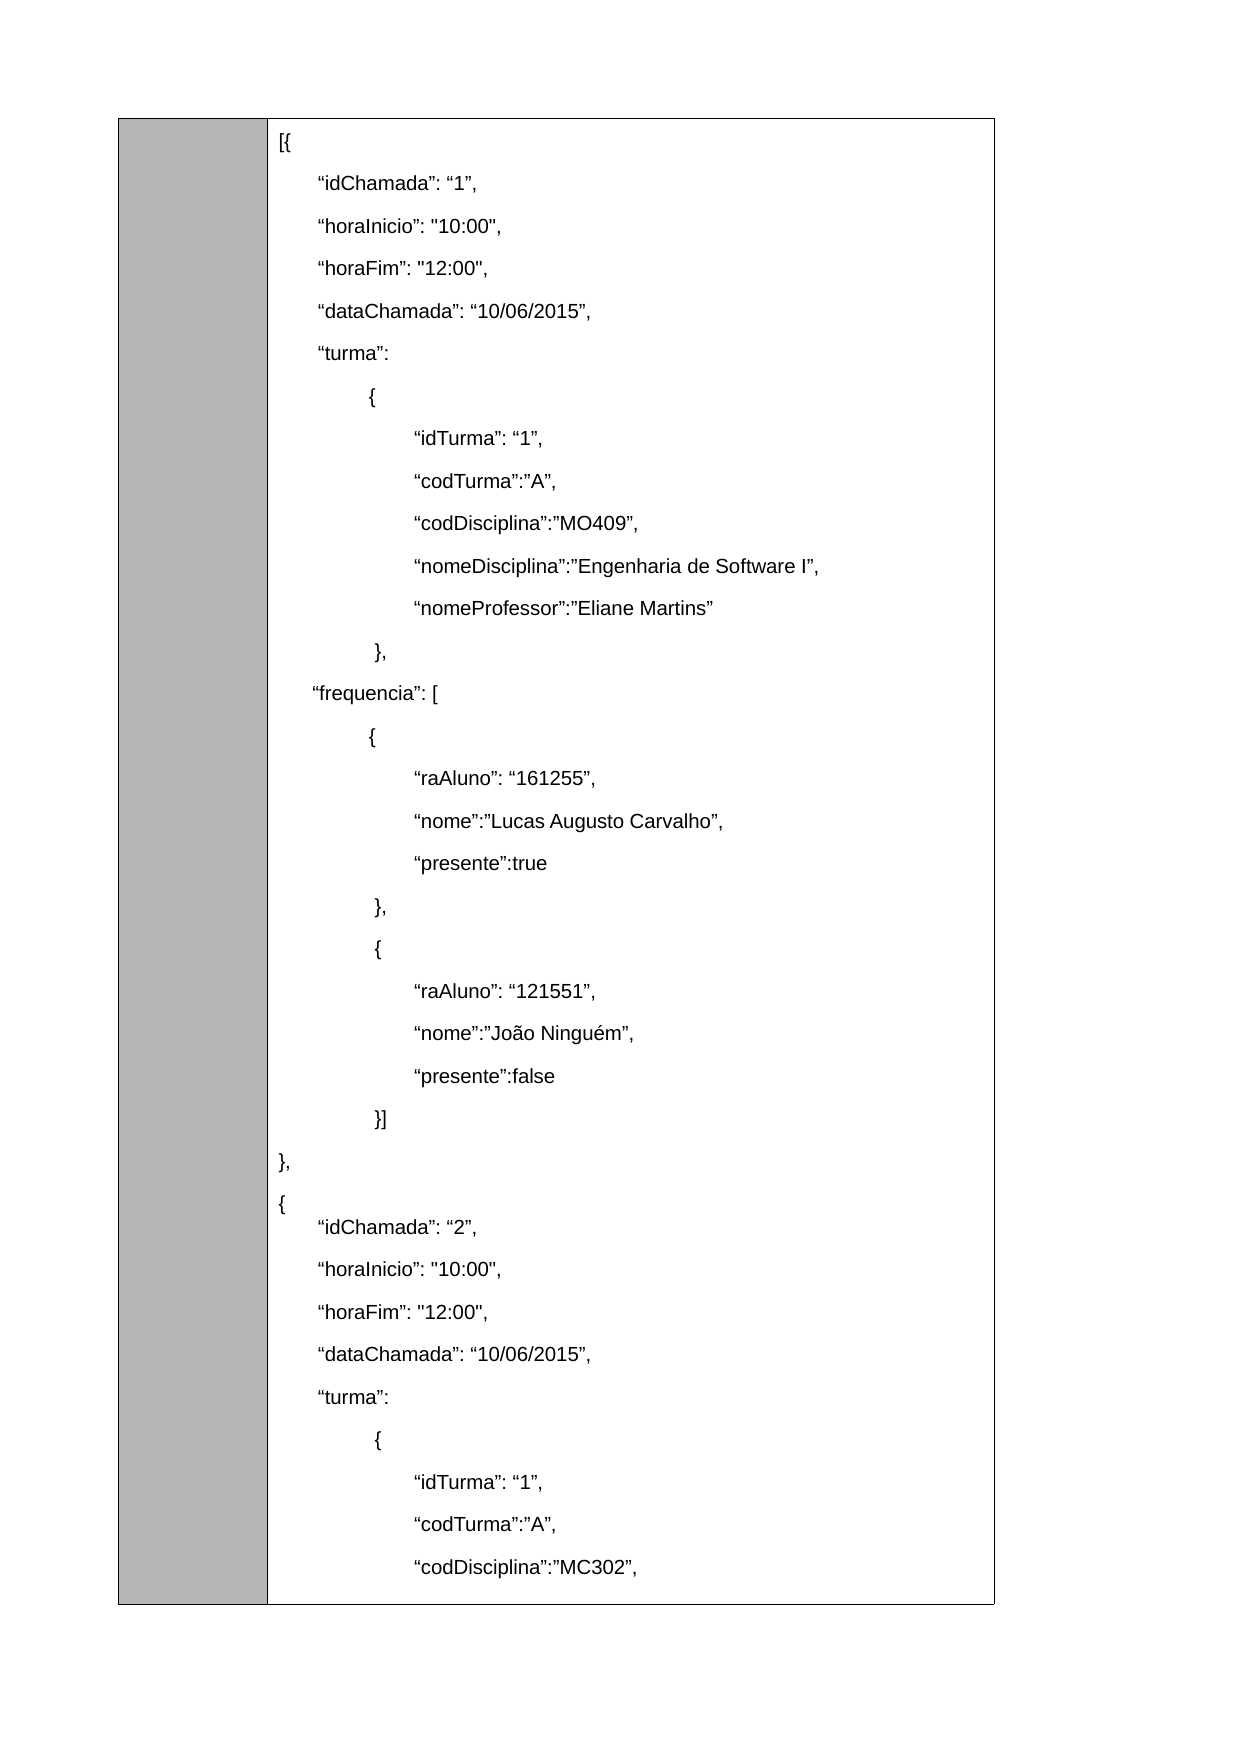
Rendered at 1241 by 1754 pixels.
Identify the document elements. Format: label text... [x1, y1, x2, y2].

table_cell [{ “idChamada”: “1”, “horaInicio”: "10:00", “horaFim”: "12:00", “dataChamada”: “10/06/2015”, “turma”: { “idTurma”: “1”, “codTurma”:”A”, “codDisciplina”:”MO409”, “nomeDisciplina”:”Engenharia de Software I”, “nomeProfessor”:”Eliane Martins” }, “frequencia”: [ { “raAluno”: “161255”, “nome”:”Lucas Augusto Carvalho”, “presente”:true }, { “raAluno”: “121551”, “nome”:”João Ninguém”, “presente”:false }] }, { “idChamada”: “2”, “horaInicio”: "10:00", “horaFim”: "12:00", “dataChamada”: “10/06/2015”, “turma”: { “idTurma”: “1”, “codTurma”:”A”, “codDisciplina”:”MC302”, [268, 119, 994, 1604]
table_cell [119, 119, 267, 1604]
